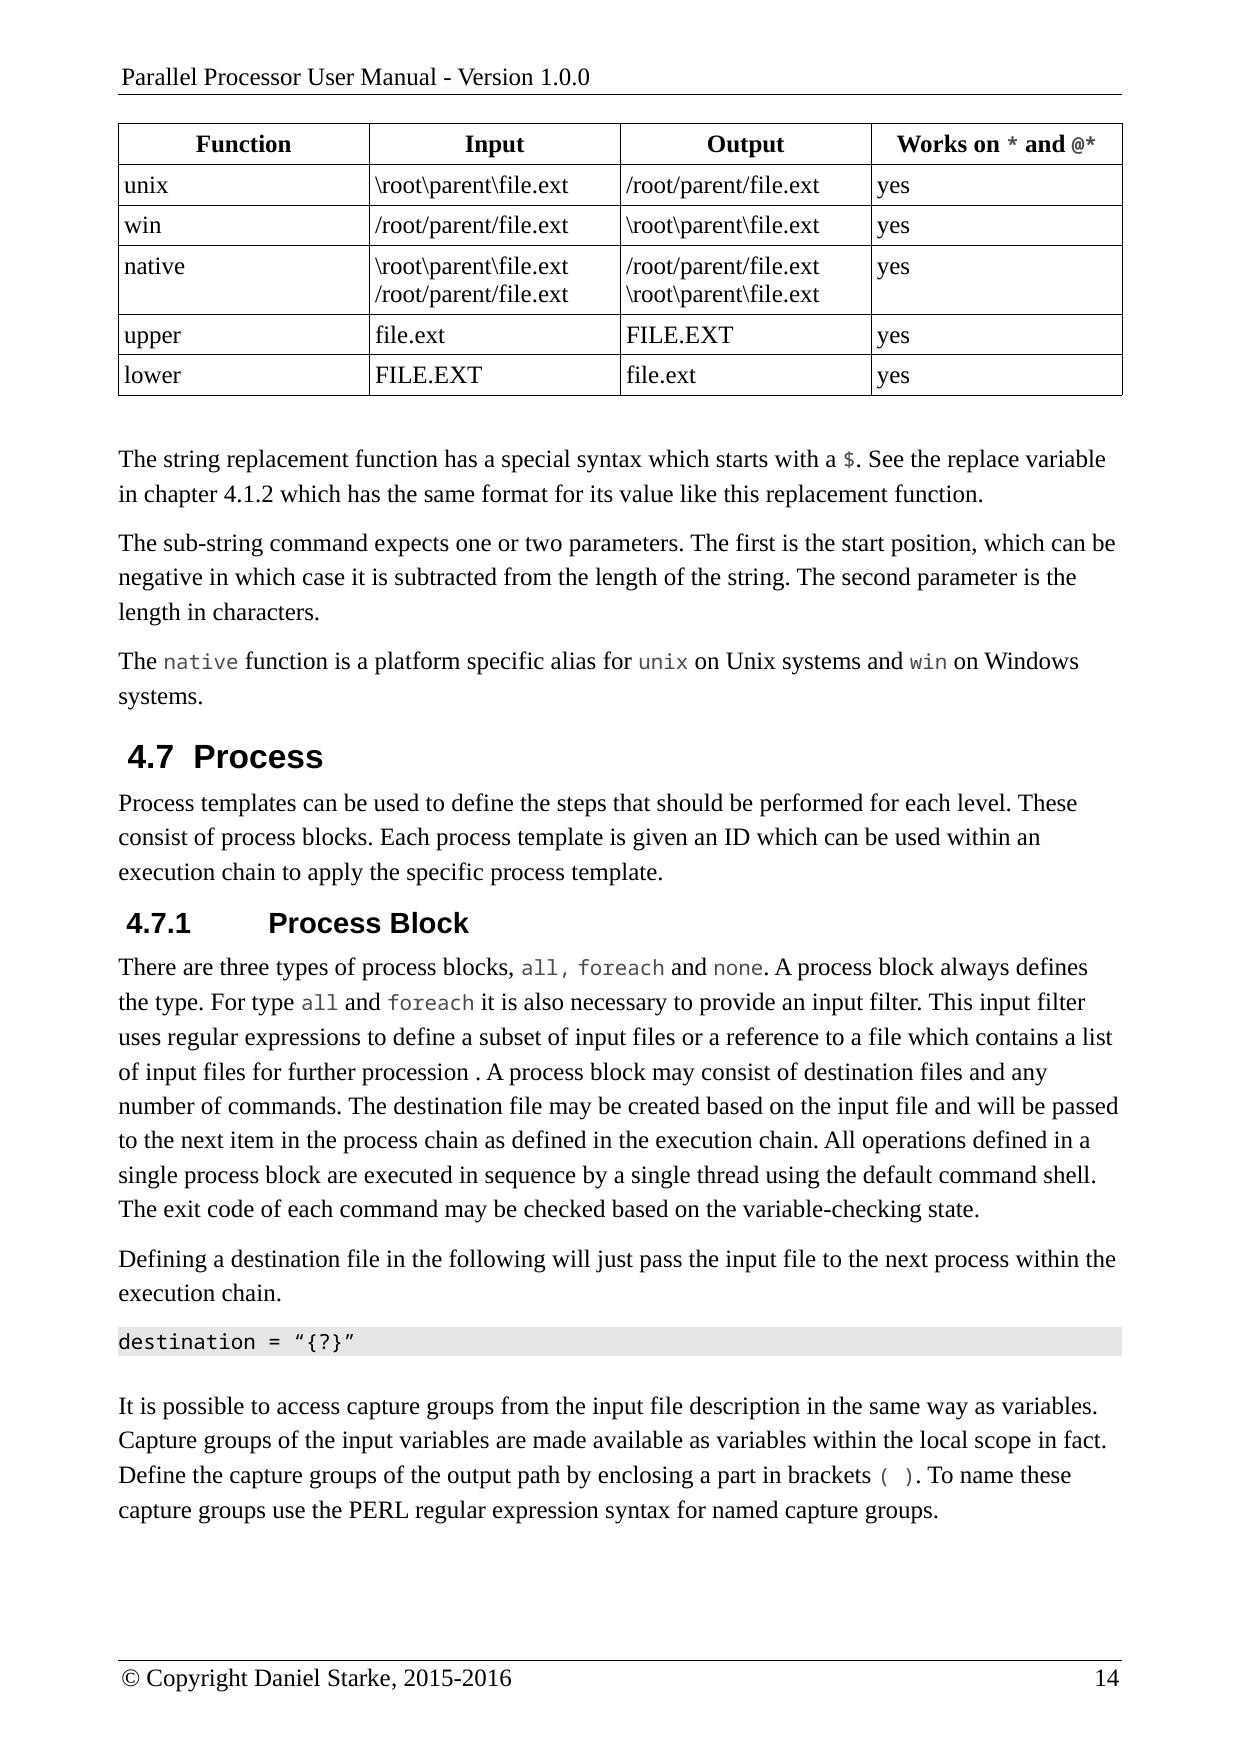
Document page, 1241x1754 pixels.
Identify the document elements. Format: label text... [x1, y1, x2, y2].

table_header Works on * and @* [872, 124, 1122, 164]
text The sub-string command expects one or two parameters. The first is the start position, which can be negative in which case it is subtracted from the length of the string. The second parameter is the length in characters. [118, 528, 1122, 626]
table_cell \root\parent\file.ext /root/parent/file.ext [370, 246, 620, 314]
table_cell FILE.EXT [621, 315, 871, 354]
table_cell file.ext [370, 315, 620, 354]
text It is possible to access capture groups from the input file description in the same way as variables. Capture groups of the input variables are made available as variables within the local scope in fact. Define the capture groups of the output path by enclosing a part in brackets ( ). To name these capture groups use the PERL regular expression syntax for named capture groups. [118, 1391, 1122, 1524]
table_cell unix [119, 165, 369, 204]
text Process templates can be used to define the steps that should be performed for each level. These consist of process blocks. Each process template is given an ID which can be used within an execution chain to apply the specific process template. [118, 788, 1122, 885]
table_cell yes [872, 315, 1122, 354]
subtitle Process Block [118, 906, 1122, 939]
table_header Output [621, 124, 871, 164]
subtitle Process [118, 737, 1122, 775]
text The string replacement function has a special syntax which starts with a $. See the replace variable in chapter 4.1.2 which has the same format for its value like this replacement function. [118, 444, 1122, 508]
table_cell yes [872, 355, 1122, 394]
text There are three types of process blocks, all, foreach and none. A process block always defines the type. For type all and foreach it is also necessary to provide an input filter. This input filter uses regular expressions to define a subset of input files or a reference to a file which contains a list of input files for further procession . A process block may consist of destination files and any number of commands. The destination file may be created based on the input file and will be passed to the next item in the process chain as defined in the execution chain. All operations defined in a single process block are executed in sequence by a single thread using the default command shell. The exit code of each command may be checked based on the variable-checking state. [118, 952, 1122, 1223]
table_cell upper [119, 315, 369, 354]
table_cell /root/parent/file.ext [621, 165, 871, 204]
text Defining a destination file in the following will just pass the input file to the next process within the execution chain. [118, 1244, 1122, 1307]
table_cell yes [872, 206, 1122, 245]
table_cell /root/parent/file.ext \root\parent\file.ext [621, 246, 871, 314]
table_cell yes [872, 165, 1122, 204]
table_cell yes [872, 246, 1122, 314]
table_header Function [119, 124, 369, 164]
table_cell \root\parent\file.ext [370, 165, 620, 204]
table_cell native [119, 246, 369, 314]
table_cell win [119, 206, 369, 245]
table_cell \root\parent\file.ext [621, 206, 871, 245]
table_cell file.ext [621, 355, 871, 394]
text The native function is a platform specific alias for unix on Unix systems and win on Windows systems. [118, 646, 1122, 710]
table_cell /root/parent/file.ext [370, 206, 620, 245]
table_cell FILE.EXT [370, 355, 620, 394]
text destination = “{?}” [118, 1327, 1122, 1356]
table_header Input [370, 124, 620, 164]
table_cell lower [119, 355, 369, 394]
